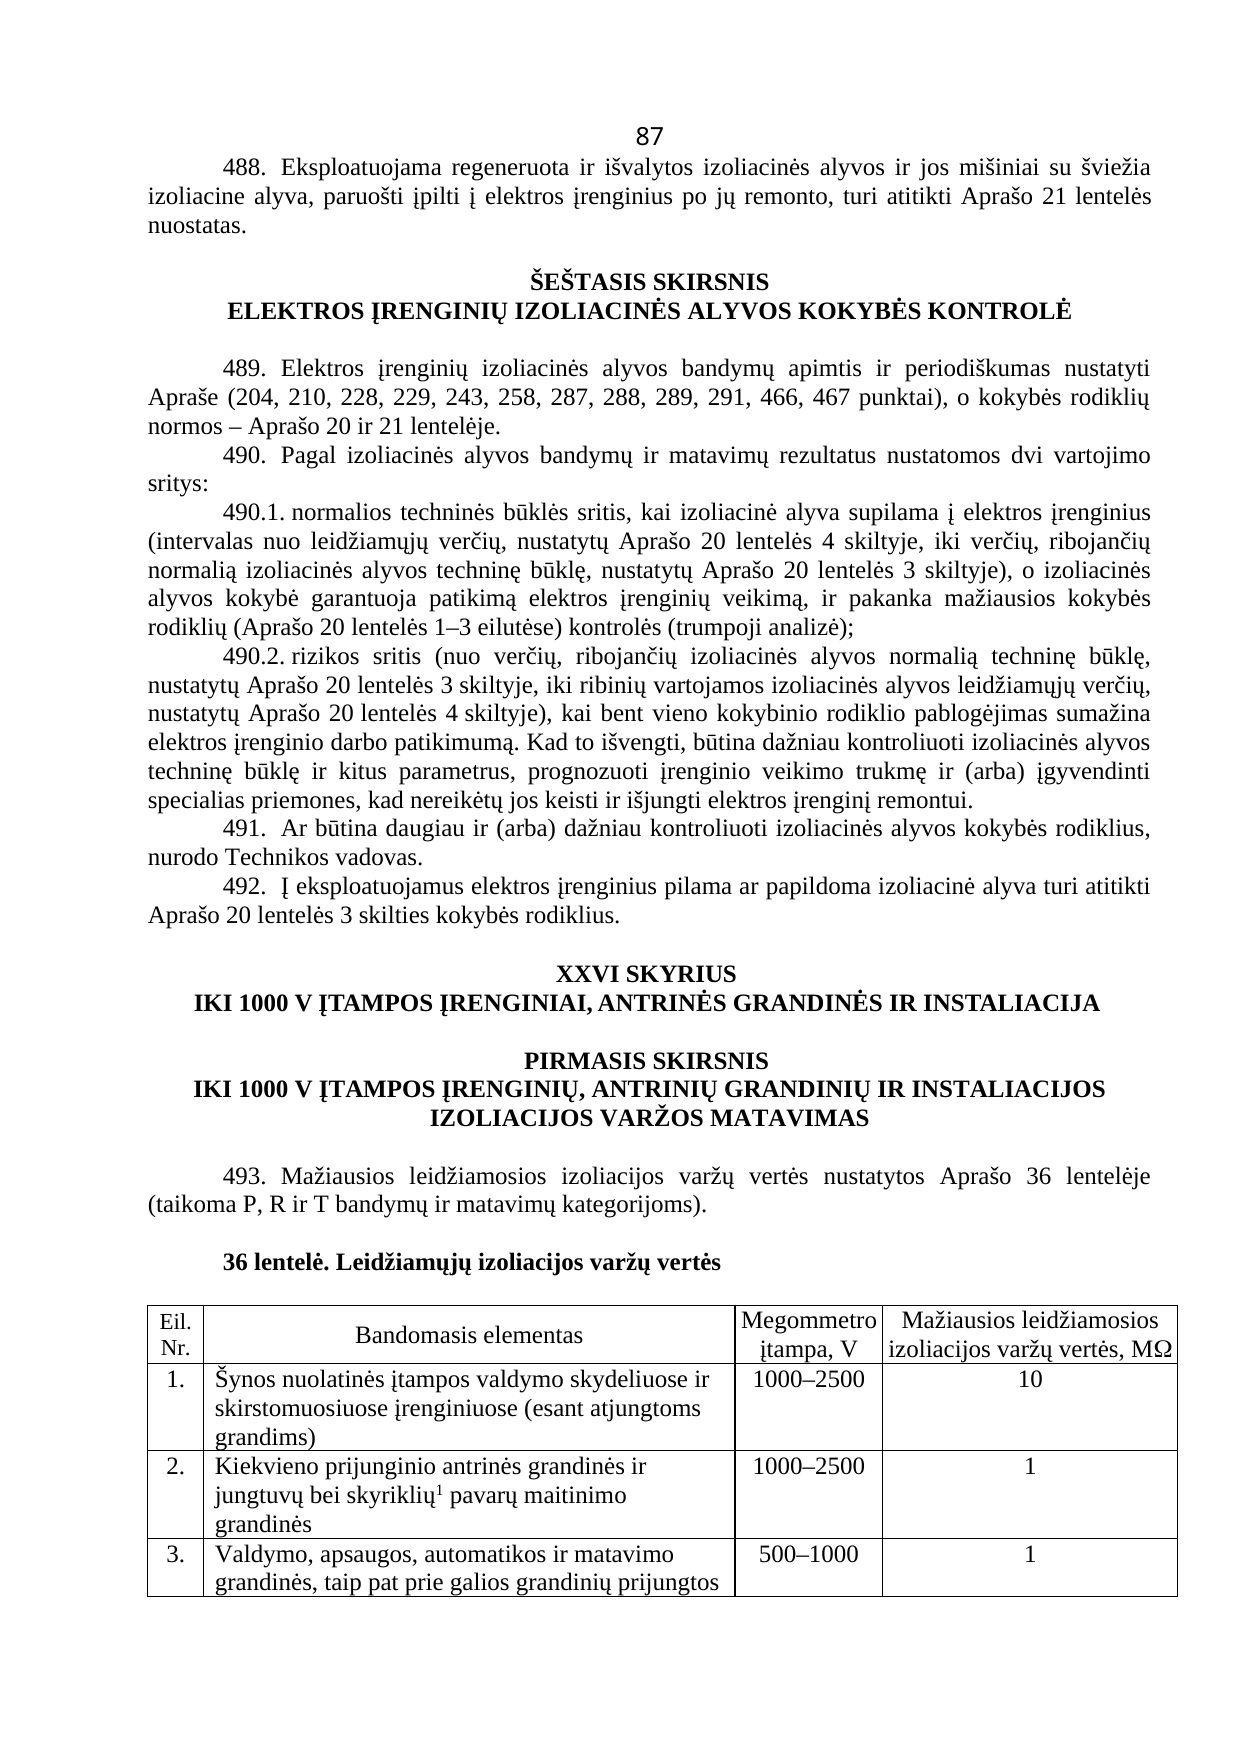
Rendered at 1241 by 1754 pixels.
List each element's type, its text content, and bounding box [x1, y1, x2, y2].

table_cell 1000–2500 [736, 1451, 882, 1538]
text 490.1. normalios techninės būklės sritis, kai izoliacinė alyva supilama į elektros įrenginius (intervalas nuo leidžiamųjų verčių, nustatytų Aprašo 20 lentelės 4 skiltyje, iki verčių, ribojančių normalią izoliacinės alyvos techninę būklę, nustatytų Aprašo 20 lentelės 3 skiltyje), o izoliacinės alyvos kokybė garantuoja patikimą elektros įrenginių veikimą, ir pakanka mažiausios kokybės rodiklių (Aprašo 20 lentelės 1–3 eilutėse) kontrolės (trumpoji analizė); [148, 497, 1152, 641]
text 488. Eksploatuojama regeneruota ir išvalytos izoliacinės alyvos ir jos mišiniai su šviežia izoliacine alyva, paruošti įpilti į elektros įrenginius po jų remonto, turi atitikti Aprašo 21 lentelės nuostatas. [148, 152, 1152, 238]
table_cell 2. [148, 1451, 203, 1538]
text ŠEŠTASIS SKIRSNIS [148, 267, 1152, 296]
table_header Mažiausios leidžiamosios izoliacijos varžų vertės, M [883, 1306, 1177, 1363]
text 490. Pagal izoliacinės alyvos bandymų ir matavimų rezultatus nustatomos dvi vartojimo sritys: [148, 440, 1152, 497]
table_cell Šynos nuolatinės įtampos valdymo skydeliuose ir skirstomuosiuose įrenginiuose (esant atjungtoms grandims) [204, 1364, 734, 1450]
text XXVI SKYRIUS [148, 957, 1152, 988]
text PIRMASIS SKIRSNIS [148, 1046, 1152, 1074]
text 490.2. rizikos sritis (nuo verčių, ribojančių izoliacinės alyvos normalią techninę būklę, nustatytų Aprašo 20 lentelės 3 skiltyje, iki ribinių vartojamos izoliacinės alyvos leidžiamųjų verčių, nustatytų Aprašo 20 lentelės 4 skiltyje), kai bent vieno kokybinio rodiklio pablogėjimas sumažina elektros įrenginio darbo patikimumą. Kad to išvengti, būtina dažniau kontroliuoti izoliacinės alyvos techninę būklę ir kitus parametrus, prognozuoti įrenginio veikimo trukmę ir (arba) įgyvendinti specialias priemones, kad nereikėtų jos keisti ir išjungti elektros įrenginį remontui. [148, 641, 1152, 813]
table_cell Valdymo, apsaugos, automatikos ir matavimo grandinės, taip pat prie galios grandinių prijungtos [204, 1539, 734, 1596]
table_cell Kiekvieno prijunginio antrinės grandinės ir jungtuvų bei skyriklių1 pavarų maitinimo grandinės [204, 1451, 734, 1538]
text 489. Elektros įrenginių izoliacinės alyvos bandymų apimtis ir periodiškumas nustatyti Apraše (204, 210, 228, 229, 243, 258, 287, 288, 289, 291, 466, 467 punktai), o kokybės rodiklių normos – Aprašo 20 ir 21 lentelėje. [148, 353, 1152, 440]
table_cell 3. [148, 1539, 203, 1596]
table_cell 10 [883, 1364, 1177, 1450]
text IKI 1000 V ĮTAMPOS ĮRENGINIAI, ANTRINĖS GRANDINĖS IR INSTALIACIJA [148, 988, 1152, 1017]
text 36 lentelė. Leidžiamųjų izoliacijos varžų vertės [148, 1247, 1152, 1276]
text 492. Į eksploatuojamus elektros įrenginius pilama ar papildoma izoliacinė alyva turi atitikti Aprašo 20 lentelės 3 skilties kokybės rodiklius. [148, 871, 1152, 928]
table_cell 500–1000 [736, 1539, 882, 1596]
text 491. Ar būtina daugiau ir (arba) dažniau kontroliuoti izoliacinės alyvos kokybės rodiklius, nurodo Technikos vadovas. [148, 813, 1152, 871]
text IKI 1000 V ĮTAMPOS ĮRENGINIŲ, ANTRINIŲ GRANDINIŲ IR INSTALIACIJOS IZOLIACIJOS VARŽOS MATAVIMAS [148, 1074, 1152, 1132]
table_cell 1 [883, 1539, 1177, 1596]
table_header Megommetro įtampa, V [736, 1306, 882, 1363]
table_header Eil. Nr. [148, 1306, 203, 1363]
table_cell 1 [883, 1451, 1177, 1538]
text ELEKTROS ĮRENGINIŲ IZOLIACINĖS ALYVOS KOKYBĖS KONTROLĖ [148, 296, 1152, 325]
table_cell 1. [148, 1364, 203, 1450]
table_header Bandomasis elementas [204, 1306, 734, 1363]
table_cell 1000–2500 [736, 1364, 882, 1450]
text 493. Mažiausios leidžiamosios izoliacijos varžų vertės nustatytos Aprašo 36 lentelėje (taikoma P, R ir T bandymų ir matavimų kategorijoms). [148, 1161, 1152, 1218]
